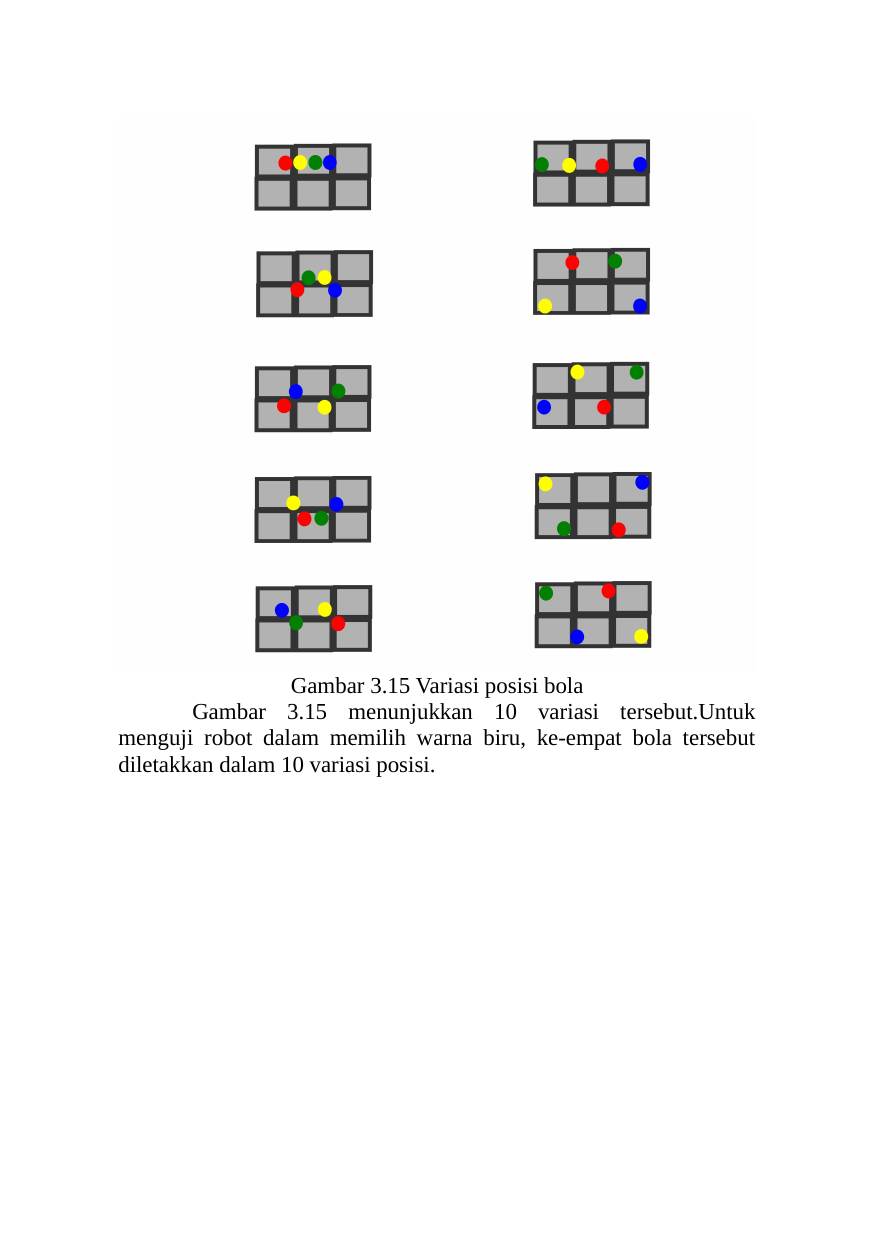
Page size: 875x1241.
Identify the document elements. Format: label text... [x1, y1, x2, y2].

text Gambar 3.15 menunjukkan 10 variasi tersebut.Untuk menguji robot dalam memilih warna biru, ke-empat bola tersebut diletakkan dalam 10 variasi posisi. [118, 698, 756, 777]
text Gambar 3.15 Variasi posisi bola [118, 672, 756, 698]
picture [118, 118, 756, 672]
